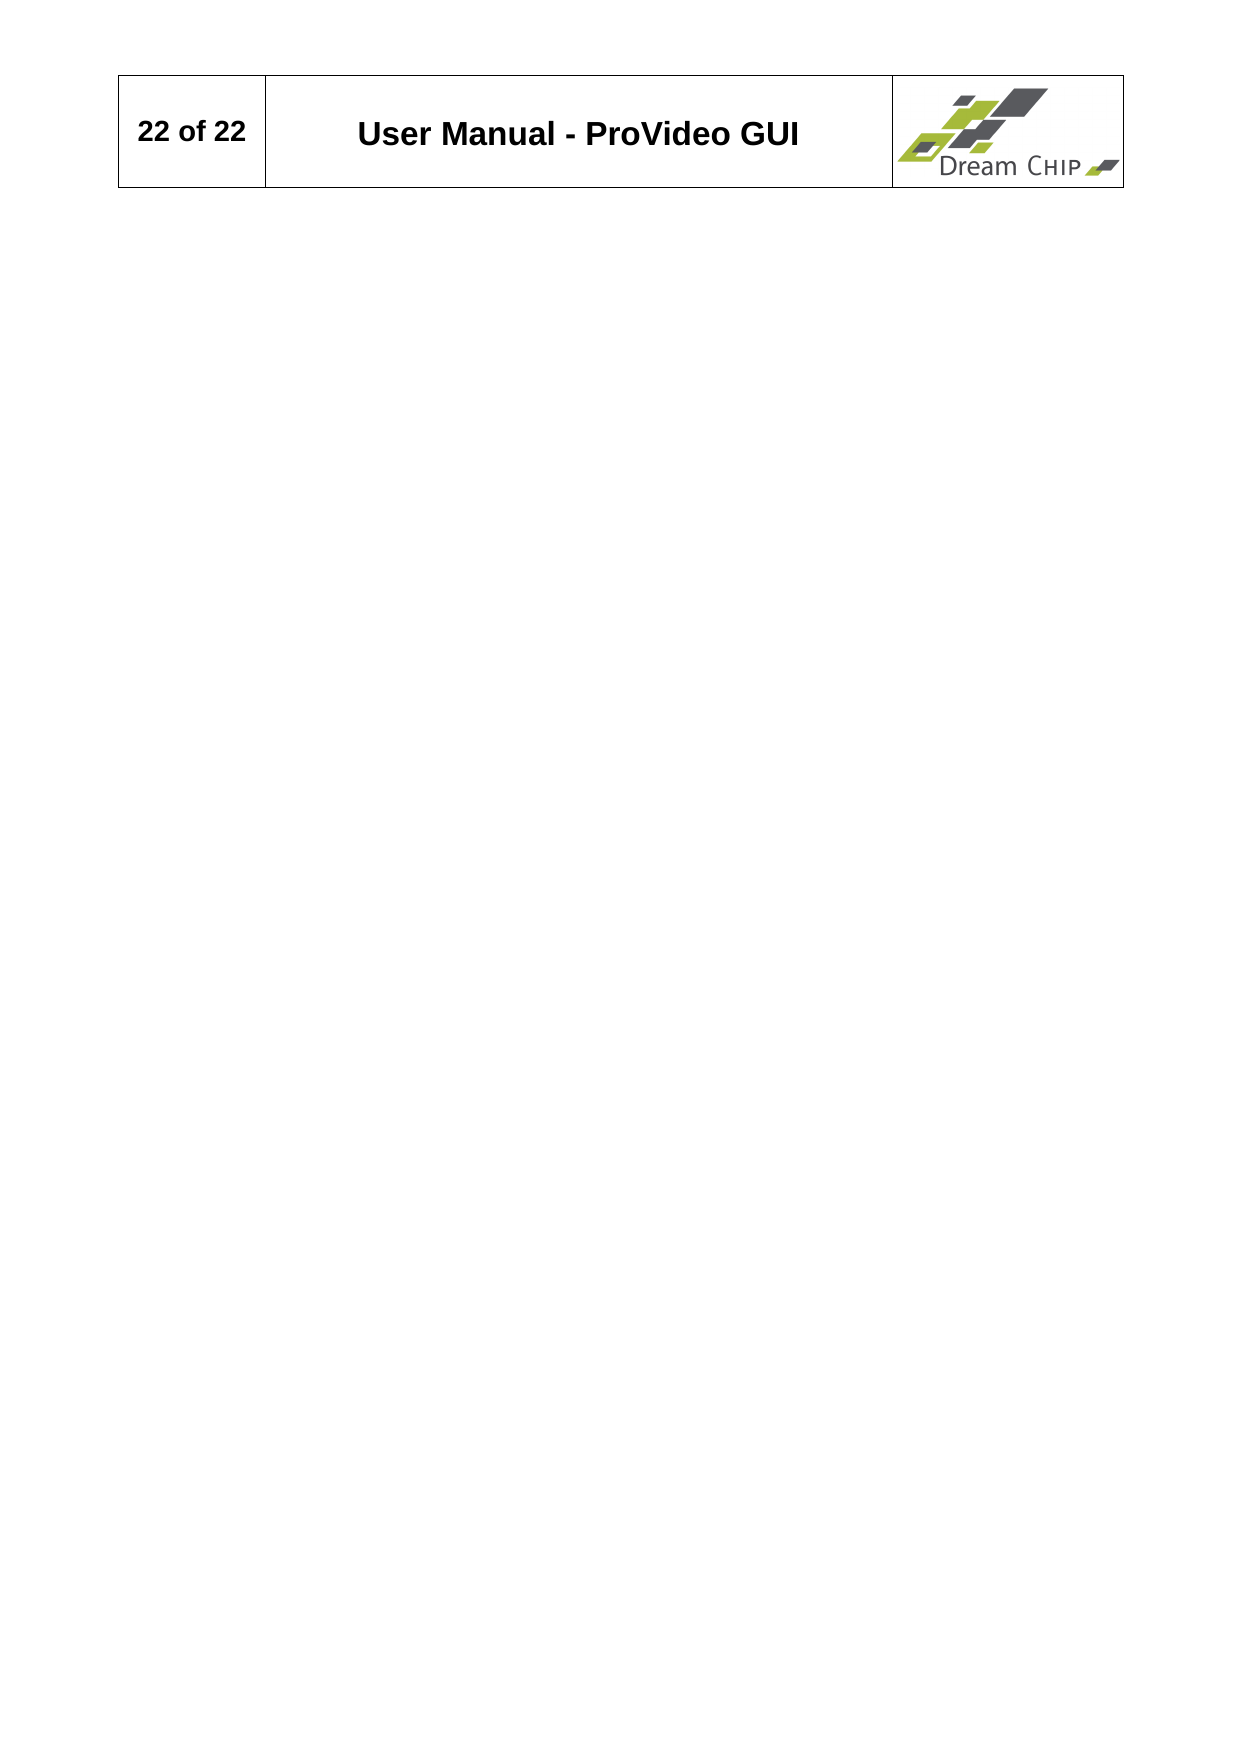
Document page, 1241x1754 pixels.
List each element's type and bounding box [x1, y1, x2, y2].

picture [897, 87, 1120, 177]
